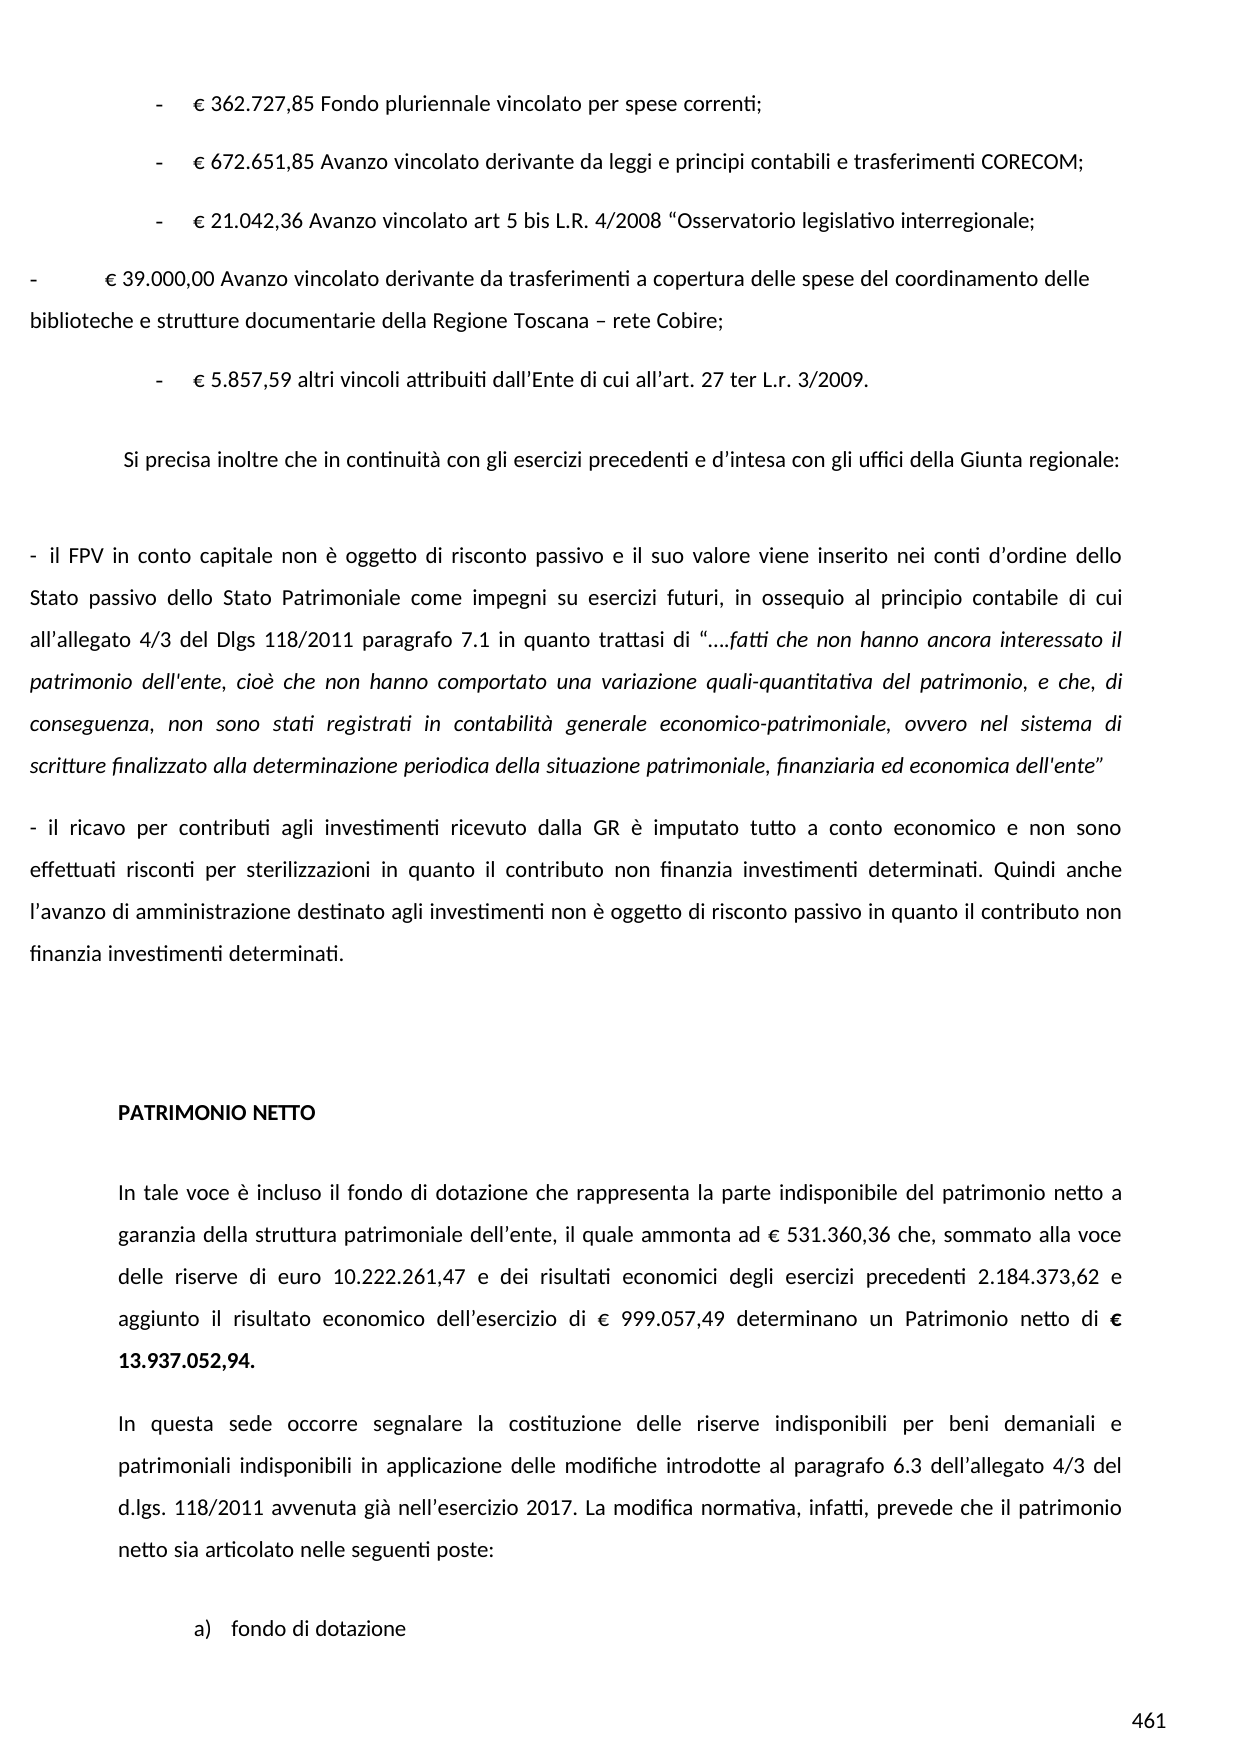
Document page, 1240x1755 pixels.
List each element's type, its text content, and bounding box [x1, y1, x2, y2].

list € 362.727,85 Fondo pluriennale vincolato per spese correnti; [155, 89, 1210, 117]
list € 39.000,00 Avanzo vincolato derivante da trasferimenti a copertura delle spese del coordinamento delle biblioteche e strutture documentarie della Regione Toscana – rete Cobire; [29, 264, 1122, 334]
list € 672.651,85 Avanzo vincolato derivante da leggi e principi contabili e trasferimenti CORECOM; [155, 147, 1210, 175]
list € 5.857,59 altri vincoli attribuiti dall’Ente di cui all’art. 27 ter L.r. 3/2009. [155, 365, 1210, 393]
text Si precisa inoltre che in continuità con gli esercizi precedenti e d’intesa con gli uffici della Giunta regionale: [123, 445, 1210, 473]
subtitle PATRIMONIO NETTO [118, 1098, 1210, 1127]
list € 21.042,36 Avanzo vincolato art 5 bis L.R. 4/2008 “Osservatorio legislativo interregionale; [155, 206, 1210, 234]
text In tale voce è incluso il fondo di dotazione che rappresenta la parte indisponibile del patrimonio netto a garanzia della struttura patrimoniale dell’ente, il quale ammonta ad € 531.360,36 che, sommato alla voce delle riserve di euro 10.222.261,47 e dei risultati economici degli esercizi precedenti 2.184.373,62 e aggiunto il risultato economico dell’esercizio di € 999.057,49 determinano un Patrimonio netto di € 13.937.052,94. [118, 1178, 1122, 1374]
list il FPV in conto capitale non è oggetto di risconto passivo e il suo valore viene inserito nei conti d’ordine dello Stato passivo dello Stato Patrimoniale come impegni su esercizi futuri, in ossequio al principio contabile di cui all’allegato 4/3 del Dlgs 118/2011 paragrafo 7.1 in quanto trattasi di “….fatti che non hanno ancora interessato il patrimonio dell'ente, cioè che non hanno comportato una variazione quali-quantitativa del patrimonio, e che, di conseguenza, non sono stati registrati in contabilità generale economico-patrimoniale, ovvero nel sistema di scritture finalizzato alla determinazione periodica della situazione patrimoniale, finanziaria ed economica dell'ente” [29, 541, 1123, 779]
text In questa sede occorre segnalare la costituzione delle riserve indisponibili per beni demaniali e patrimoniali indisponibili in applicazione delle modifiche introdotte al paragrafo 6.3 dell’allegato 4/3 del d.lgs. 118/2011 avvenuta già nell’esercizio 2017. La modifica normativa, infatti, prevede che il patrimonio netto sia articolato nelle seguenti poste: [118, 1409, 1123, 1563]
list il ricavo per contributi agli investimenti ricevuto dalla GR è imputato tutto a conto economico e non sono effettuati risconti per sterilizzazioni in quanto il contributo non finanzia investimenti determinati. Quindi anche l’avanzo di amministrazione destinato agli investimenti non è oggetto di risconto passivo in quanto il contributo non finanzia investimenti determinati. [29, 813, 1123, 967]
list fondo di dotazione [194, 1614, 1210, 1642]
